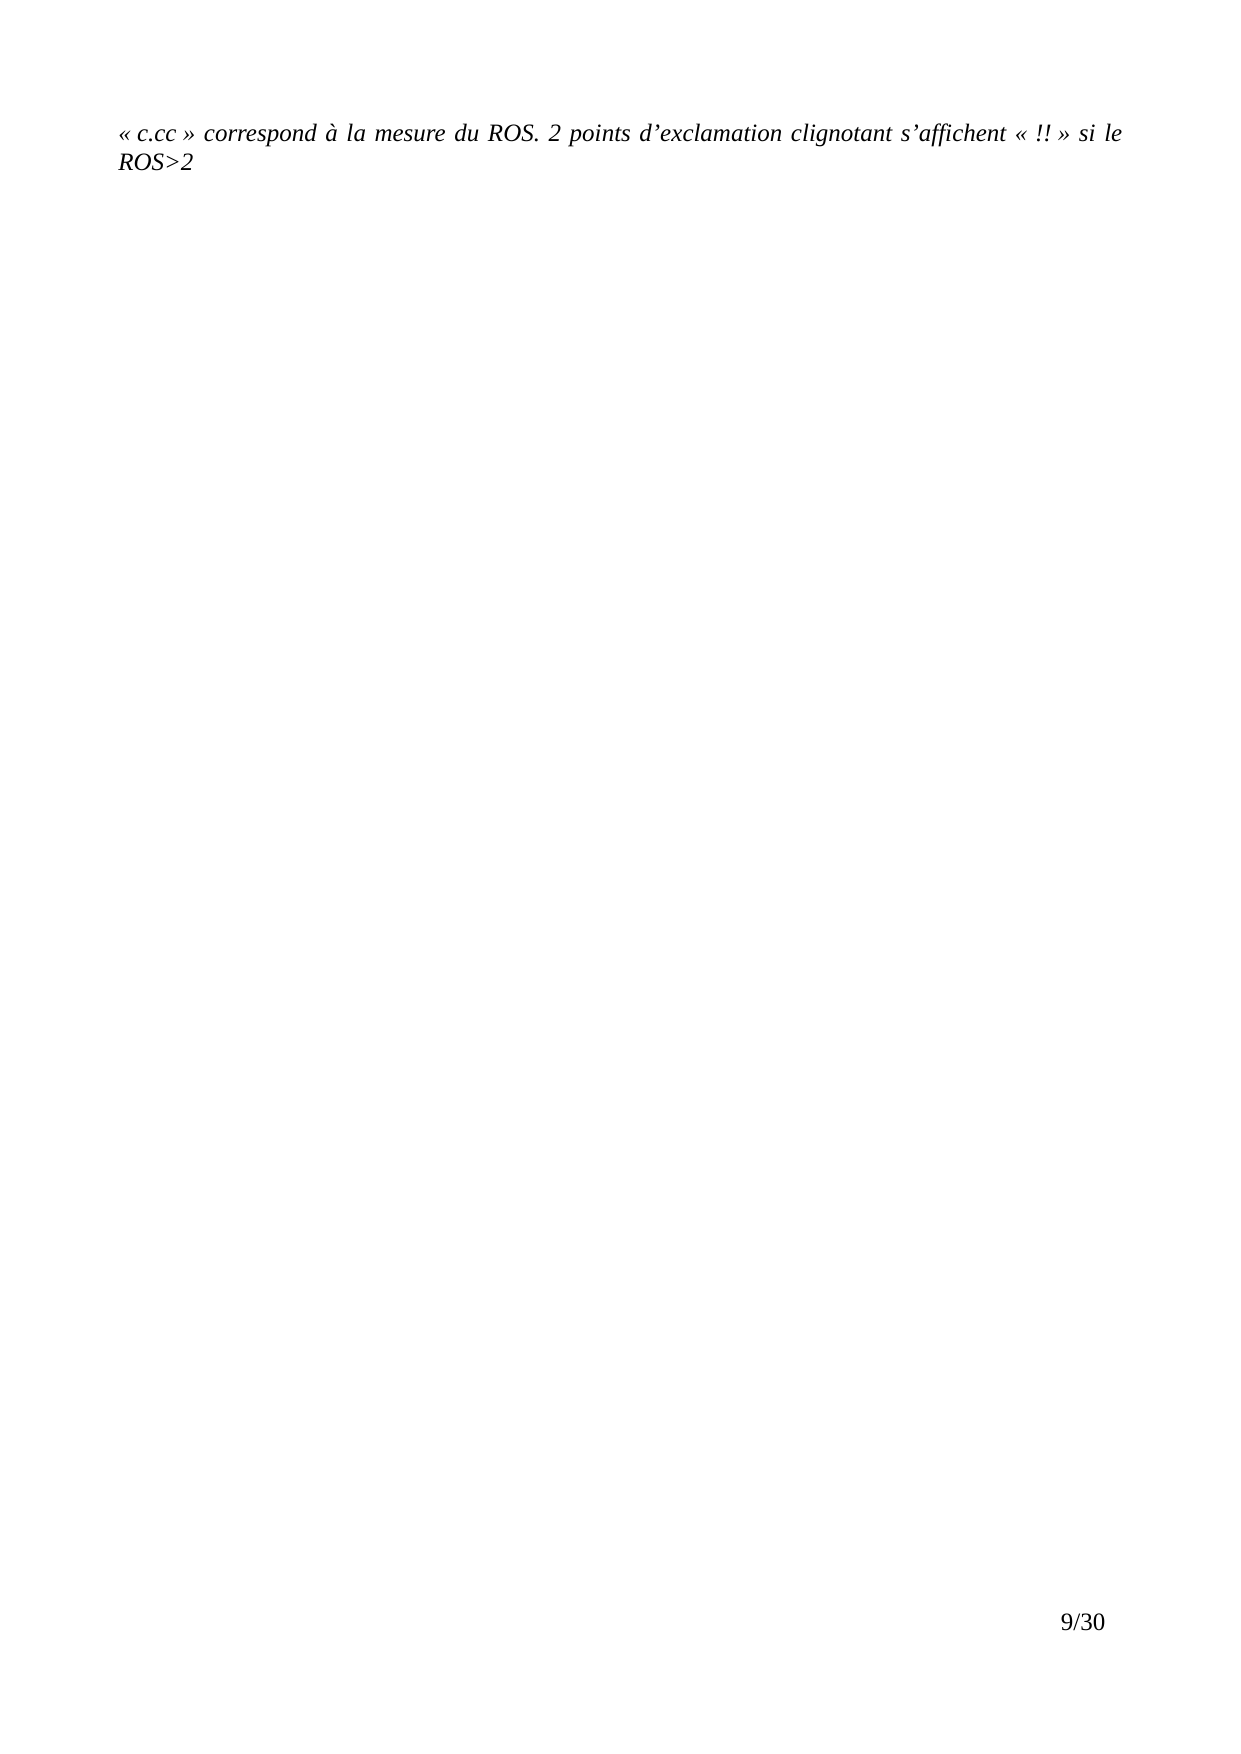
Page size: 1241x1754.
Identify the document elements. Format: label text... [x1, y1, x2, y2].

text « c.cc » correspond à la mesure du ROS. 2 points d’exclamation clignotant s’affichent « !! » si le ROS>2 [118, 118, 1122, 176]
